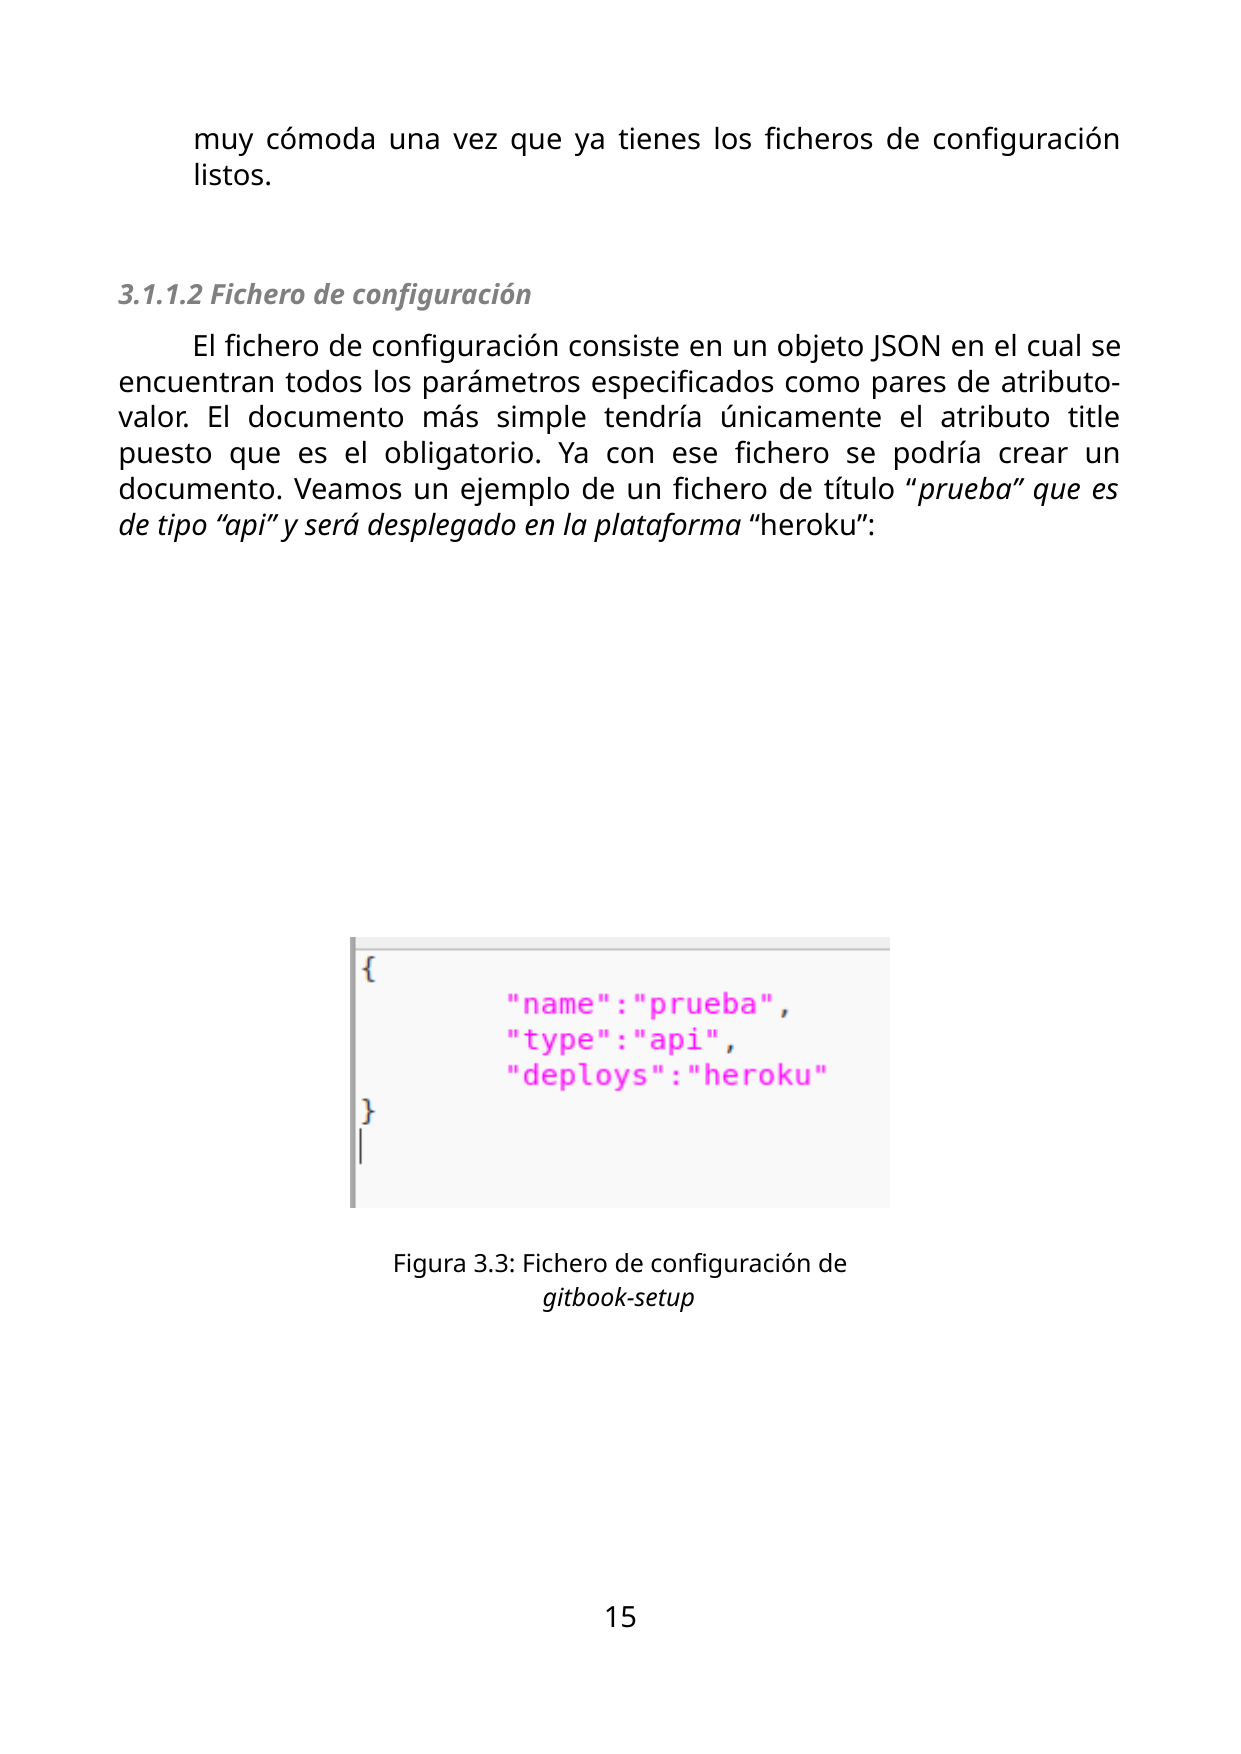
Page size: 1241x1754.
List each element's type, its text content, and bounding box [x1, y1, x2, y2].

text Figura 3.3: Fichero de configuración de gitbook-setup [350, 1246, 890, 1314]
picture [350, 937, 890, 1208]
list muy cómoda una vez que ya tienes los ficheros de configuración listos. [156, 118, 1122, 193]
subtitle 3.1.1.2 Fichero de configuración [118, 275, 1122, 313]
text El fichero de configuración consiste en un objeto JSON en el cual se encuentran todos los parámetros especificados como pares de atributo-valor. El documento más simple tendría únicamente el atributo title puesto que es el obligatorio. Ya con ese fichero se podría crear un documento. Veamos un ejemplo de un fichero de título “prueba” que es de tipo “api” y será desplegado en la plataforma “heroku”: [118, 325, 1122, 543]
